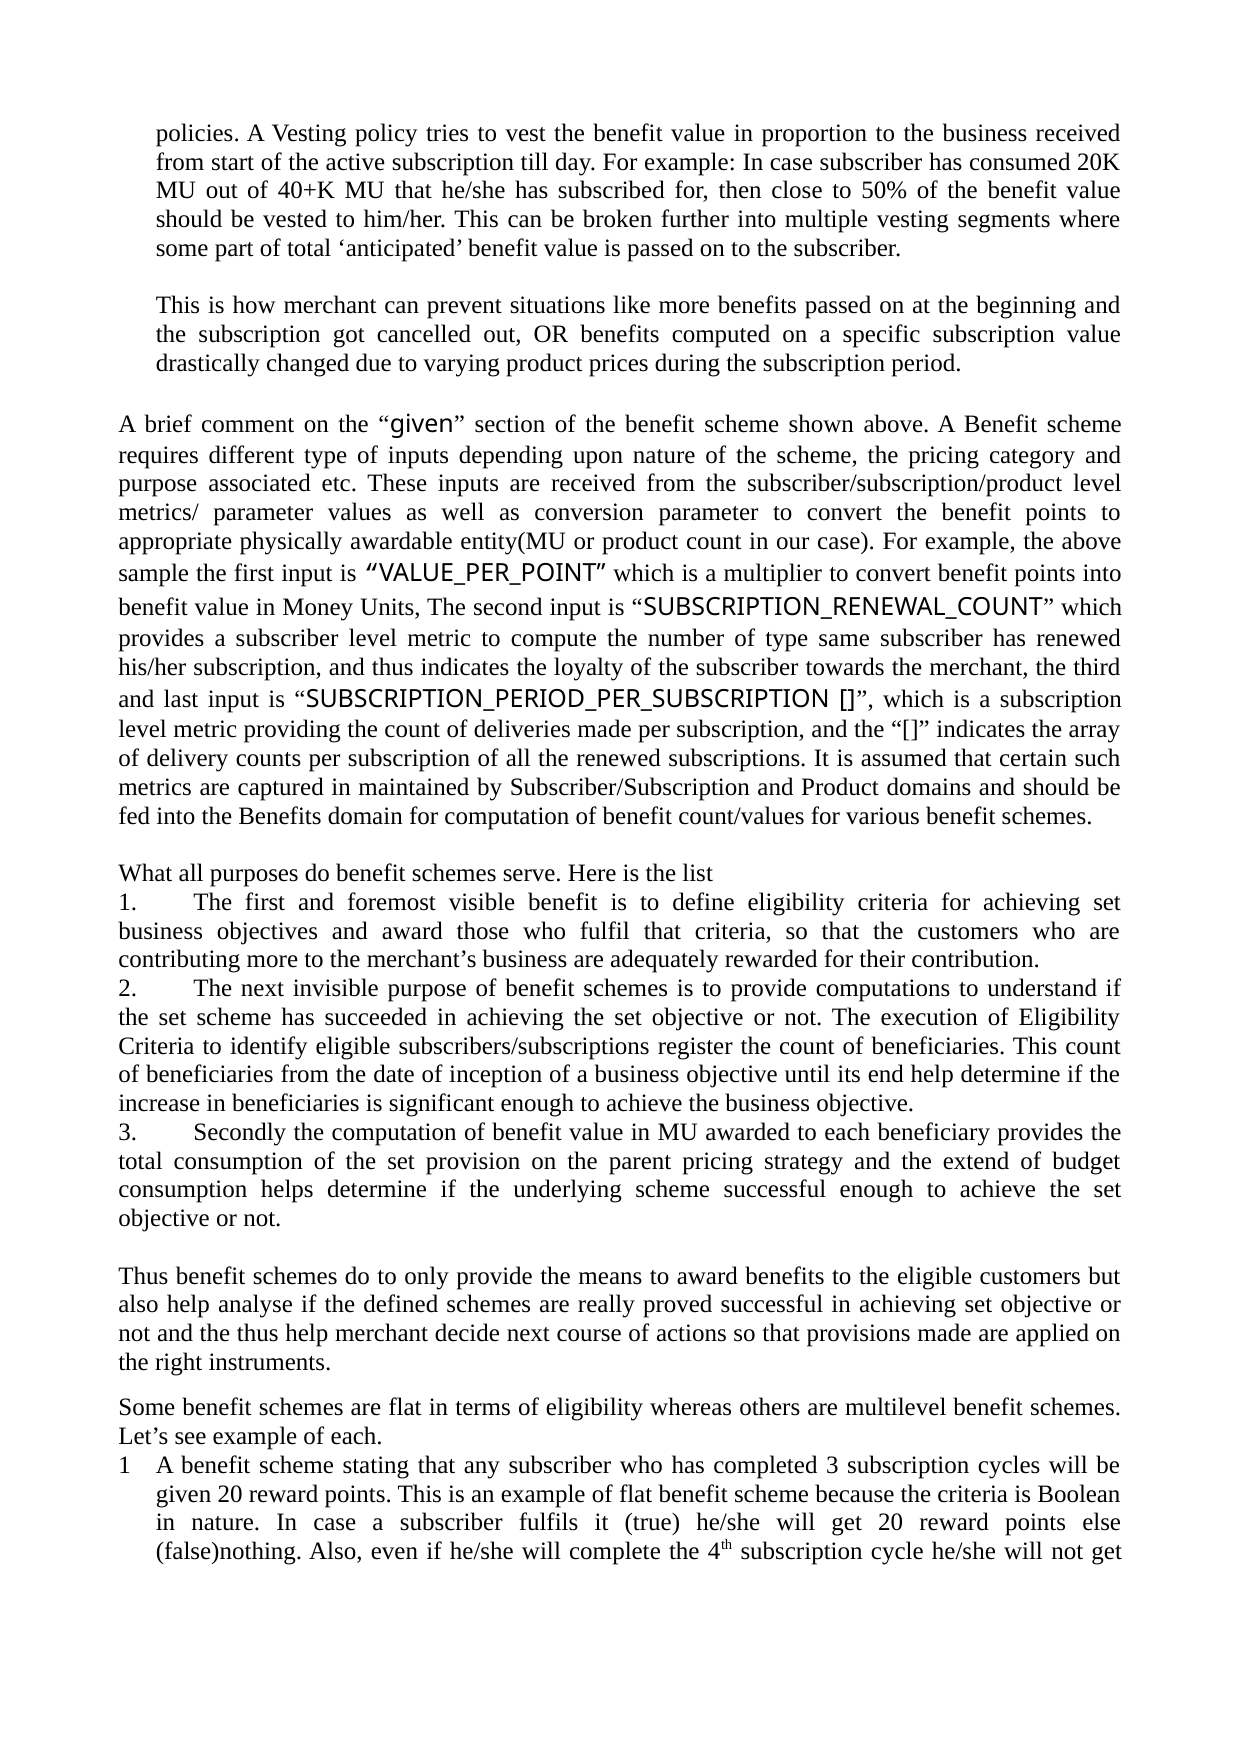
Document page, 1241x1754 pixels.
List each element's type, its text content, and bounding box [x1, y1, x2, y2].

list The next invisible purpose of benefit schemes is to provide computations to understand if the set scheme has succeeded in achieving the set objective or not. The execution of Eligibility Criteria to identify eligible subscribers/subscriptions register the count of beneficiaries. This count of beneficiaries from the date of inception of a business objective until its end help determine if the increase in beneficiaries is significant enough to achieve the business objective. [118, 973, 1122, 1117]
list What all purposes do benefit schemes serve. Here is the list [118, 858, 1122, 887]
list A brief comment on the “given” section of the benefit scheme shown above. A Benefit scheme requires different type of inputs depending upon nature of the scheme, the pricing category and purpose associated etc. These inputs are received from the subscriber/subscription/product level metrics/ parameter values as well as conversion parameter to convert the benefit points to appropriate physically awardable entity(MU or product count in our case). For example, the above sample the first input is “VALUE_PER_POINT” which is a multiplier to convert benefit points into benefit value in Money Units, The second input is “SUBSCRIPTION_RENEWAL_COUNT” which provides a subscriber level metric to compute the number of type same subscriber has renewed his/her subscription, and thus indicates the loyalty of the subscriber towards the merchant, the third and last input is “SUBSCRIPTION_PERIOD_PER_SUBSCRIPTION []”, which is a subscription level metric providing the count of deliveries made per subscription, and the “[]” indicates the array of delivery counts per subscription of all the renewed subscriptions. It is assumed that certain such metrics are captured in maintained by Subscriber/Subscription and Product domains and should be fed into the Benefits domain for computation of benefit count/values for various benefit schemes. [118, 406, 1122, 829]
list A benefit scheme stating that any subscriber who has completed 3 subscription cycles will be given 20 reward points. This is an example of flat benefit scheme because the criteria is Boolean in nature. In case a subscriber fulfils it (true) he/she will get 20 reward points else (false)nothing. Also, even if he/she will complete the 4th subscription cycle he/she will not get [118, 1450, 1122, 1565]
list This is how merchant can prevent situations like more benefits passed on at the beginning and the subscription got cancelled out, OR benefits computed on a specific subscription value drastically changed due to varying product prices during the subscription period. [118, 291, 1122, 377]
list policies. A Vesting policy tries to vest the benefit value in proportion to the business received from start of the active subscription till day. For example: In case subscriber has consumed 20K MU out of 40+K MU that he/she has subscribed for, then close to 50% of the benefit value should be vested to him/her. This can be broken further into multiple vesting segments where some part of total ‘anticipated’ benefit value is passed on to the subscriber. [118, 118, 1122, 262]
list The first and foremost visible benefit is to define eligibility criteria for achieving set business objectives and award those who fulfil that criteria, so that the customers who are contributing more to the merchant’s business are adequately rewarded for their contribution. [118, 887, 1122, 973]
list Secondly the computation of benefit value in MU awarded to each beneficiary provides the total consumption of the set provision on the parent pricing strategy and the extend of budget consumption helps determine if the underlying scheme successful enough to achieve the set objective or not. [118, 1117, 1122, 1232]
text Some benefit schemes are flat in terms of eligibility whereas others are multilevel benefit schemes. Let’s see example of each. [118, 1392, 1122, 1450]
list Thus benefit schemes do to only provide the means to award benefits to the eligible customers but also help analyse if the defined schemes are really proved successful in achieving set objective or not and the thus help merchant decide next course of actions so that provisions made are applied on the right instruments. [118, 1261, 1122, 1376]
